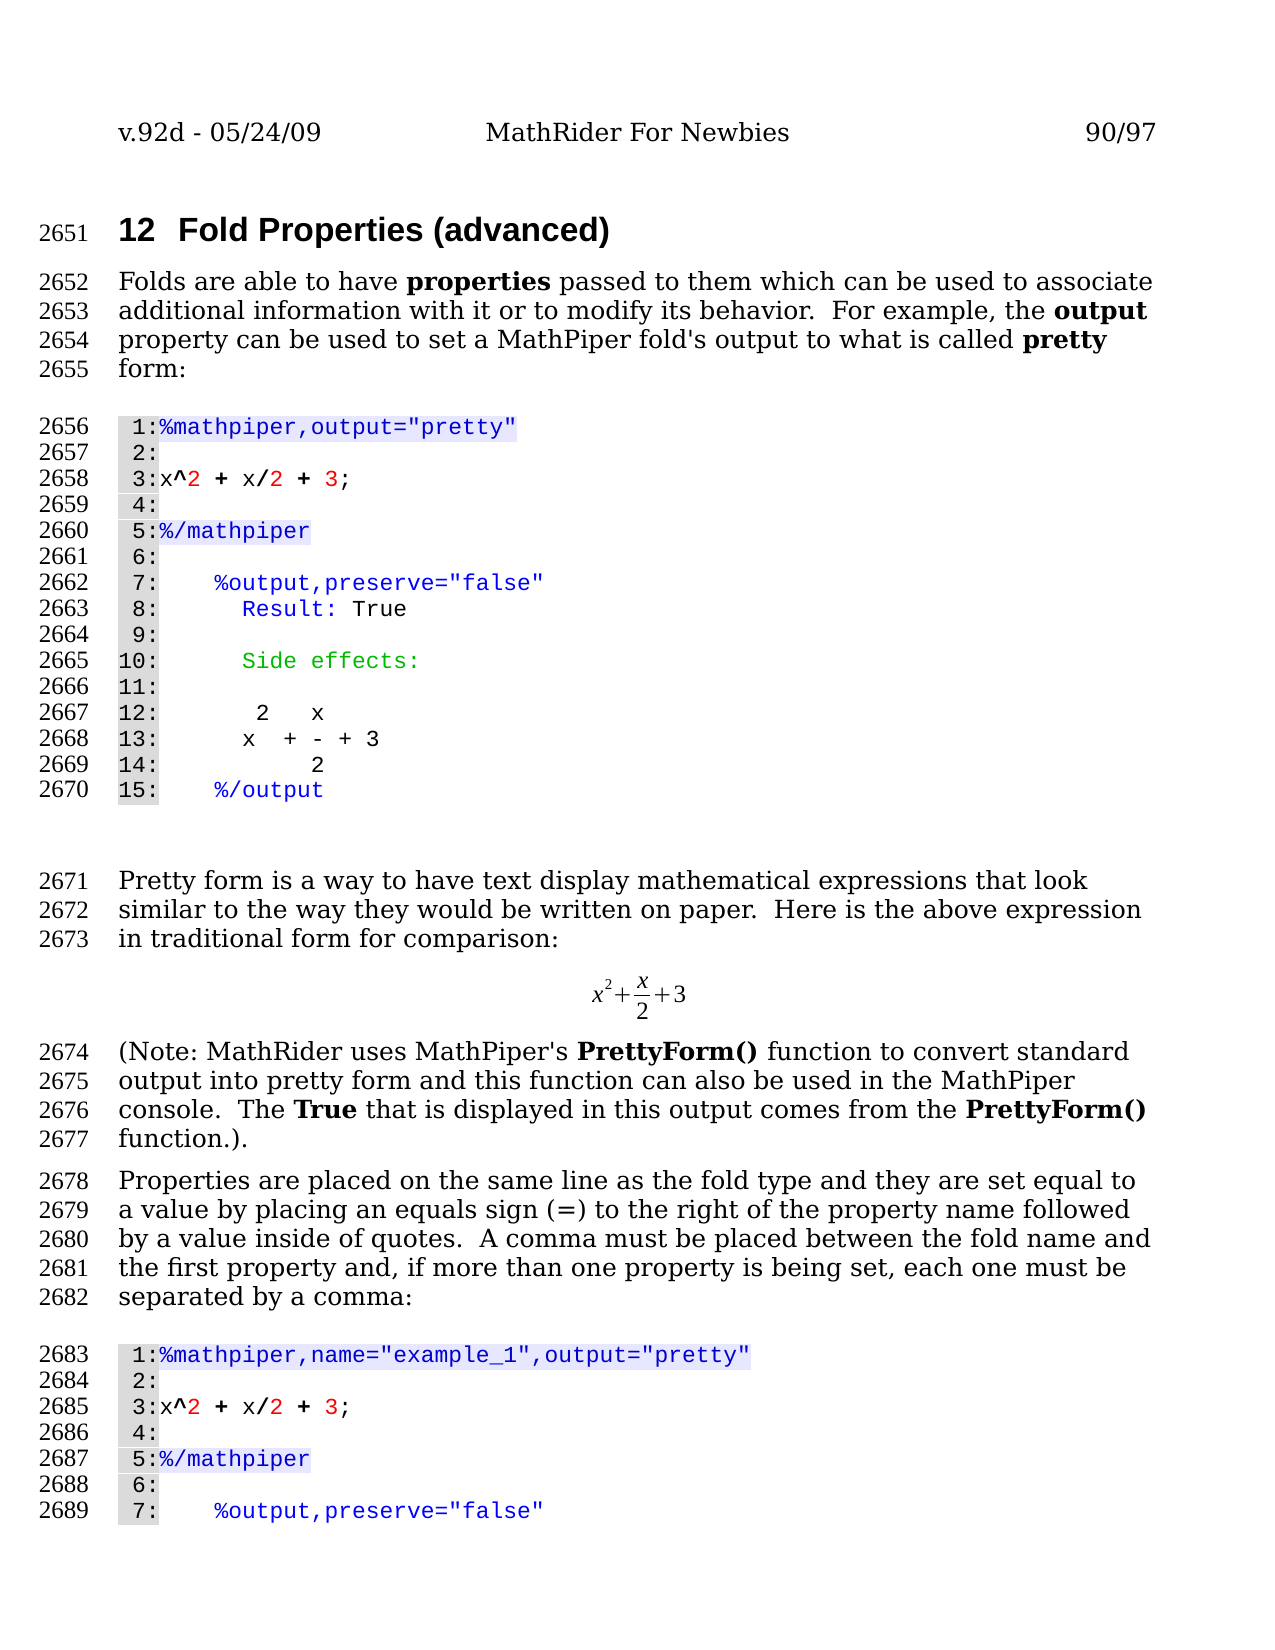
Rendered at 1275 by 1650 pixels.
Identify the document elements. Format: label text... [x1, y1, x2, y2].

subtitle Fold Properties (advanced) [118, 210, 1157, 248]
text 10: Side effects: [118, 649, 1157, 675]
text Folds are able to have properties passed to them which can be used to associate additional information with it or to modify its behavior. For example, the output property can be used to set a MathPiper fold's output to what is called pretty form: [118, 266, 1157, 384]
text 5:%/mathpiper [118, 519, 1157, 545]
text 7: %output,preserve="false" [118, 571, 1157, 597]
text 4: [118, 493, 1157, 519]
text 13: x + - + 3 [118, 727, 1157, 753]
text 14: 2 [118, 753, 1157, 779]
text 2: [118, 442, 1157, 468]
text 1:%mathpiper,name="example_1",output="pretty" [118, 1344, 1157, 1370]
text 5:%/mathpiper [118, 1447, 1157, 1473]
text (Note: MathRider uses MathPiper's PrettyForm() function to convert standard output into pretty form and this function can also be used in the MathPiper console. The True that is displayed in this output comes from the PrettyForm() function.). [118, 1037, 1157, 1154]
text 12: 2 x [118, 701, 1157, 727]
text 3:x^2 + x/2 + 3; [118, 1396, 1157, 1422]
text 6: [118, 545, 1157, 571]
text 15: %/output [118, 779, 1157, 805]
text 11: [118, 675, 1157, 701]
text 8: Result: True [118, 597, 1157, 623]
text 7: %output,preserve="false" [118, 1499, 1157, 1525]
text 3:x^2 + x/2 + 3; [118, 468, 1157, 493]
text 9: [118, 623, 1157, 649]
text 4: [118, 1422, 1157, 1447]
text 2: [118, 1370, 1157, 1396]
text Properties are placed on the same line as the fold type and they are set equal to a value by placing an equals sign (=) to the right of the property name followed by a value inside of quotes. A comma must be placed between the fold name and the first property and, if more than one property is being set, each one must be separated by a comma: [118, 1166, 1157, 1312]
text 6: [118, 1473, 1157, 1499]
text 1:%mathpiper,output="pretty" [118, 416, 1157, 442]
text Pretty form is a way to have text display mathematical expressions that look similar to the way they would be written on paper. Here is the above expression in traditional form for comparison: [118, 866, 1157, 954]
